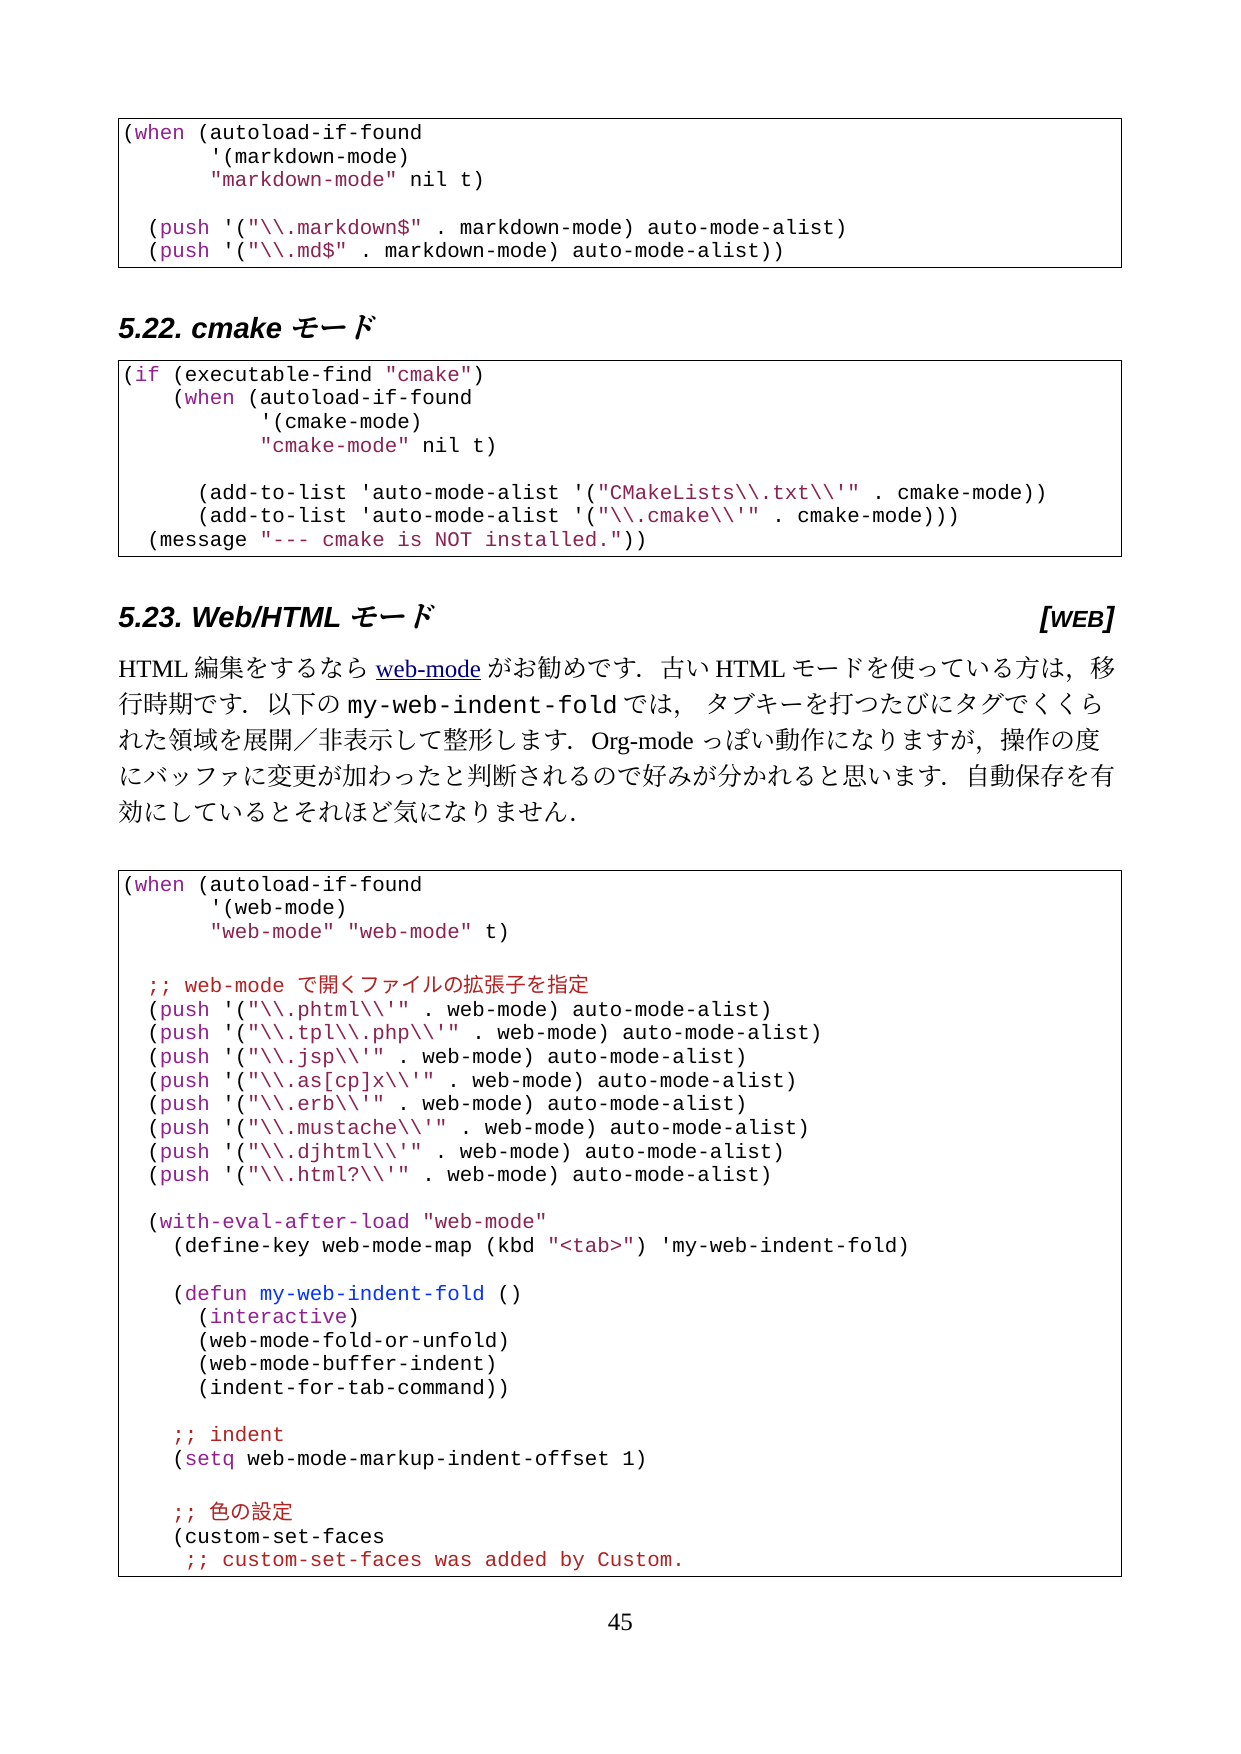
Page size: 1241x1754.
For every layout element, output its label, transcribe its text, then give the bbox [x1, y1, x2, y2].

text (push '("\\.html?\\'" . web-mode) auto-mode-alist) [119, 1160, 1121, 1184]
text ;; 色の設定 [119, 1491, 1121, 1522]
text (push '("\\.as[cp]x\\'" . web-mode) auto-mode-alist) [119, 1066, 1121, 1089]
text (add-to-list 'auto-mode-alist '("\\.cmake\\'" . cmake-mode))) [119, 502, 1121, 525]
text (web-mode-fold-or-unfold) [119, 1326, 1121, 1349]
text (push '("\\.djhtml\\'" . web-mode) auto-mode-alist) [119, 1137, 1121, 1160]
text HTML編集をするなら web-mode がお勧めです．古いHTMLモードを使っている方は，移行時期です．以下の my-web-indent-fold では， タブキーを打つたびにタグでくくられた領域を展開／非表示して整形します．Org-mode っぽい動作になりますが，操作の度にバッファに変更が加わったと判断されるので好みが分かれると思います．自動保存を有効にしているとそれほど気になりません． [118, 648, 1122, 857]
text (add-to-list 'auto-mode-alist '("CMakeLists\\.txt\\'" . cmake-mode)) [119, 478, 1121, 502]
subtitle cmakeモード [118, 305, 1122, 347]
text (when (autoload-if-found [119, 871, 1121, 893]
text '(cmake-mode) [119, 407, 1121, 431]
text (push '("\\.markdown$" . markdown-mode) auto-mode-alist) [119, 213, 1121, 236]
text (push '("\\.mustache\\'" . web-mode) auto-mode-alist) [119, 1113, 1121, 1137]
text "cmake-mode" nil t) [119, 431, 1121, 454]
text (push '("\\.md$" . markdown-mode) auto-mode-alist)) [119, 236, 1121, 267]
text (push '("\\.erb\\'" . web-mode) auto-mode-alist) [119, 1089, 1121, 1113]
text (message "--- cmake is NOT installed.")) [119, 525, 1121, 556]
text (interactive) [119, 1302, 1121, 1326]
text (custom-set-faces [119, 1522, 1121, 1545]
text '(web-mode) [119, 893, 1121, 917]
text ;; indent [119, 1420, 1121, 1444]
text "markdown-mode" nil t) [119, 165, 1121, 189]
text (push '("\\.jsp\\'" . web-mode) auto-mode-alist) [119, 1042, 1121, 1066]
text '(markdown-mode) [119, 142, 1121, 165]
text (push '("\\.phtml\\'" . web-mode) auto-mode-alist) [119, 995, 1121, 1018]
text ;; custom-set-faces was added by Custom. [119, 1545, 1121, 1576]
text (if (executable-find "cmake") [119, 361, 1121, 383]
text (when (autoload-if-found [119, 119, 1121, 142]
text (push '("\\.tpl\\.php\\'" . web-mode) auto-mode-alist) [119, 1018, 1121, 1042]
text (when (autoload-if-found [119, 383, 1121, 407]
text (indent-for-tab-command)) [119, 1373, 1121, 1397]
text ;; web-mode で開くファイルの拡張子を指定 [119, 964, 1121, 995]
text (define-key web-mode-map (kbd "<tab>") 'my-web-indent-fold) [119, 1231, 1121, 1255]
text "web-mode" "web-mode" t) [119, 917, 1121, 941]
text (with-eval-after-load "web-mode" [119, 1208, 1121, 1231]
text (setq web-mode-markup-indent-offset 1) [119, 1444, 1121, 1468]
text (defun my-web-indent-fold () [119, 1278, 1121, 1302]
text (web-mode-buffer-indent) [119, 1349, 1121, 1373]
subtitle Web/HTMLモード [web] [118, 594, 1122, 636]
